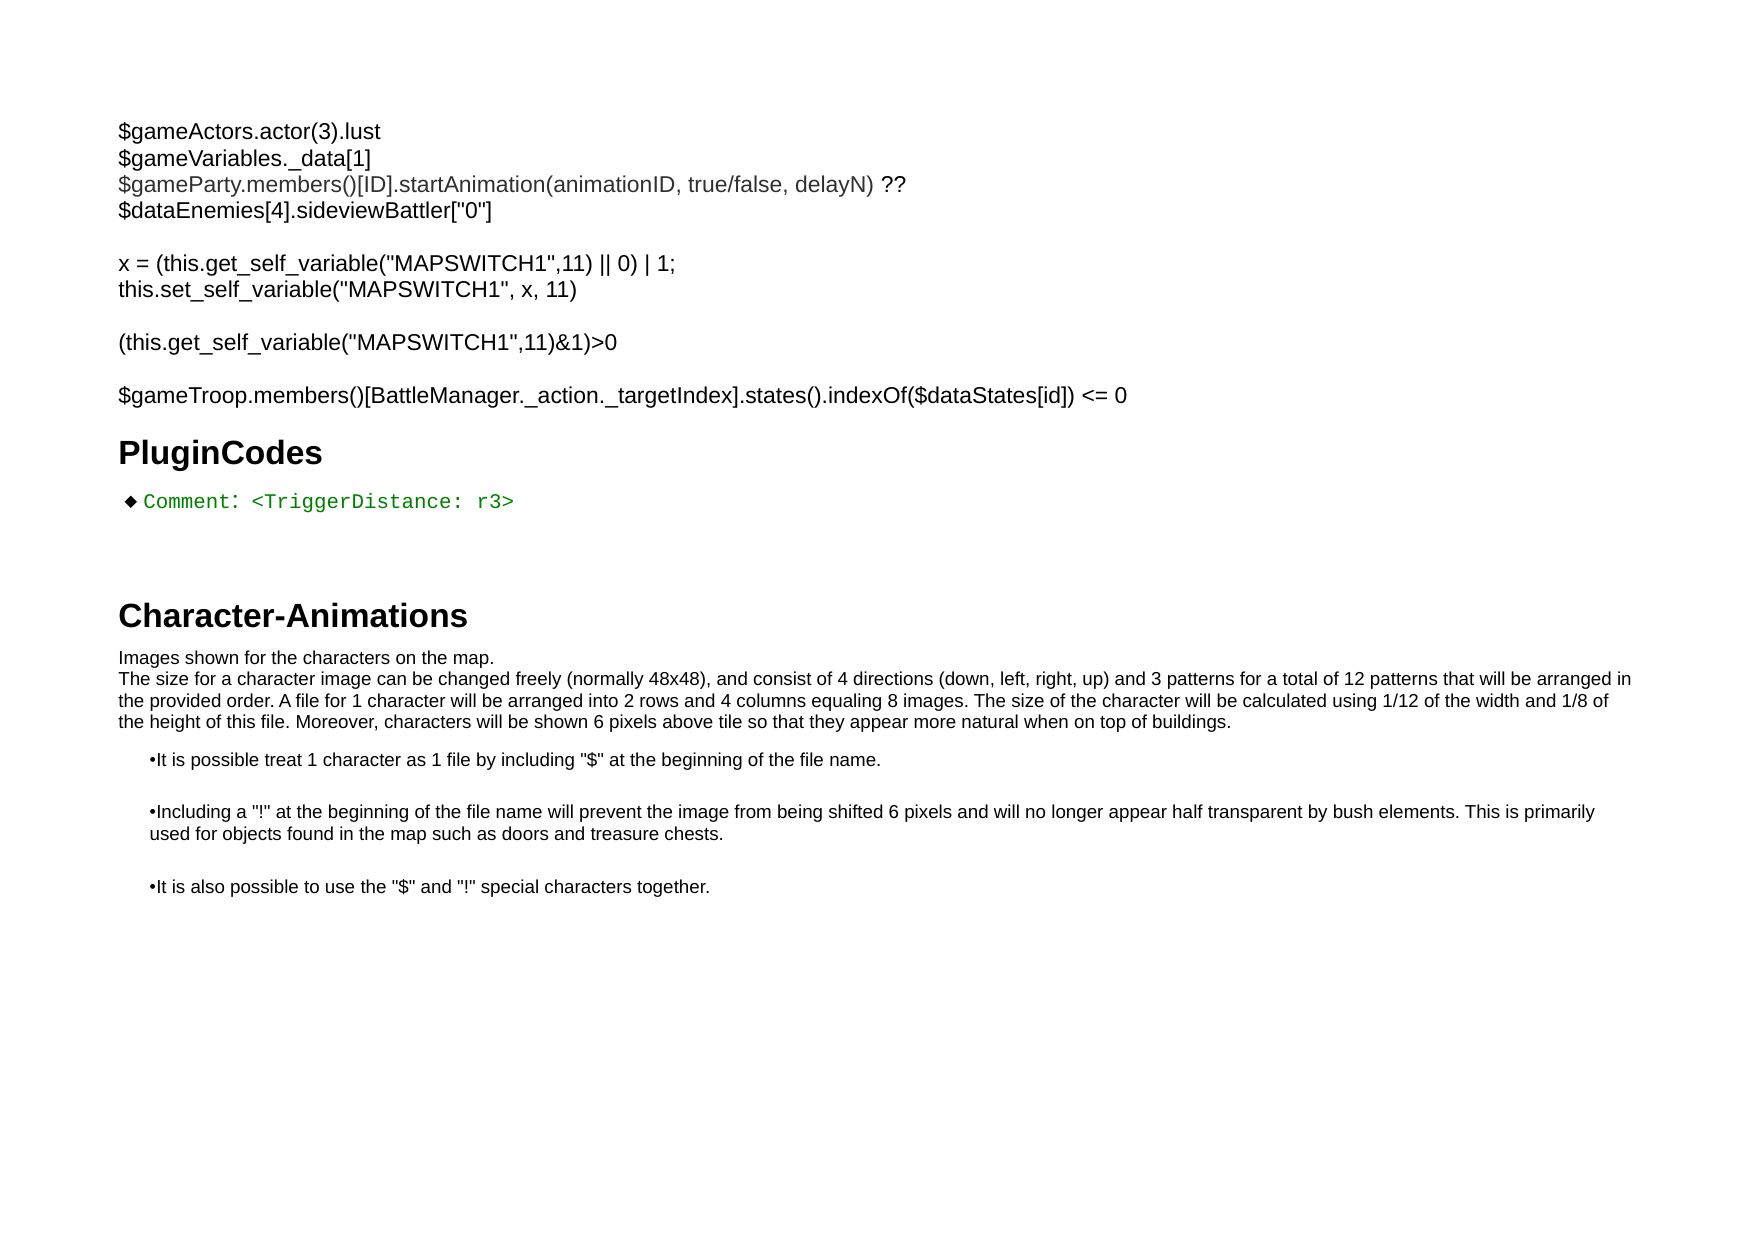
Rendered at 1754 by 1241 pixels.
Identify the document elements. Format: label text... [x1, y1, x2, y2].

subtitle Character-Animations [118, 595, 1636, 634]
list It is possible treat 1 character as 1 file by including "$" at the beginning of the file name. [118, 748, 1636, 770]
text ◆Comment：<TriggerDistance: r3> [118, 484, 1636, 514]
text $gameTroop.members()[BattleManager._action._targetIndex].states().indexOf($dataStates[id]) <= 0 [118, 382, 1636, 408]
text $gameVariables._data[1] [118, 144, 1636, 171]
text $gameActors.actor(3).lust [118, 118, 1636, 144]
text x = (this.get_self_variable("MAPSWITCH1",11) || 0) | 1; [118, 250, 1636, 276]
text Images shown for the characters on the map. The size for a character image can be changed freely (normally 48x48), and consist of 4 directions (down, left, right, up) and 3 patterns for a total of 12 patterns that will be arranged in the provided order. A file for 1 character will be arranged into 2 rows and 4 columns equaling 8 images. The size of the character will be calculated using 1/12 of the width and 1/8 of the height of this file. Moreover, characters will be shown 6 pixels above tile so that they appear more natural when on top of buildings. [118, 647, 1636, 733]
text this.set_self_variable("MAPSWITCH1", x, 11) [118, 276, 1636, 303]
list Including a "!" at the beginning of the file name will prevent the image from being shifted 6 pixels and will no longer appear half transparent by bush elements. This is primarily used for objects found in the map such as doors and treasure chests. [118, 801, 1636, 844]
text $dataEnemies[4].sideviewBattler["0"] [118, 197, 1636, 223]
text (this.get_self_variable("MAPSWITCH1",11)&1)>0 [118, 329, 1636, 355]
subtitle PluginCodes [118, 433, 1636, 472]
list It is also possible to use the "$" and "!" special characters together. [118, 876, 1636, 897]
text $gameParty.members()[ID].startAnimation(animationID, true/false, delayN) ?? [118, 171, 1636, 197]
